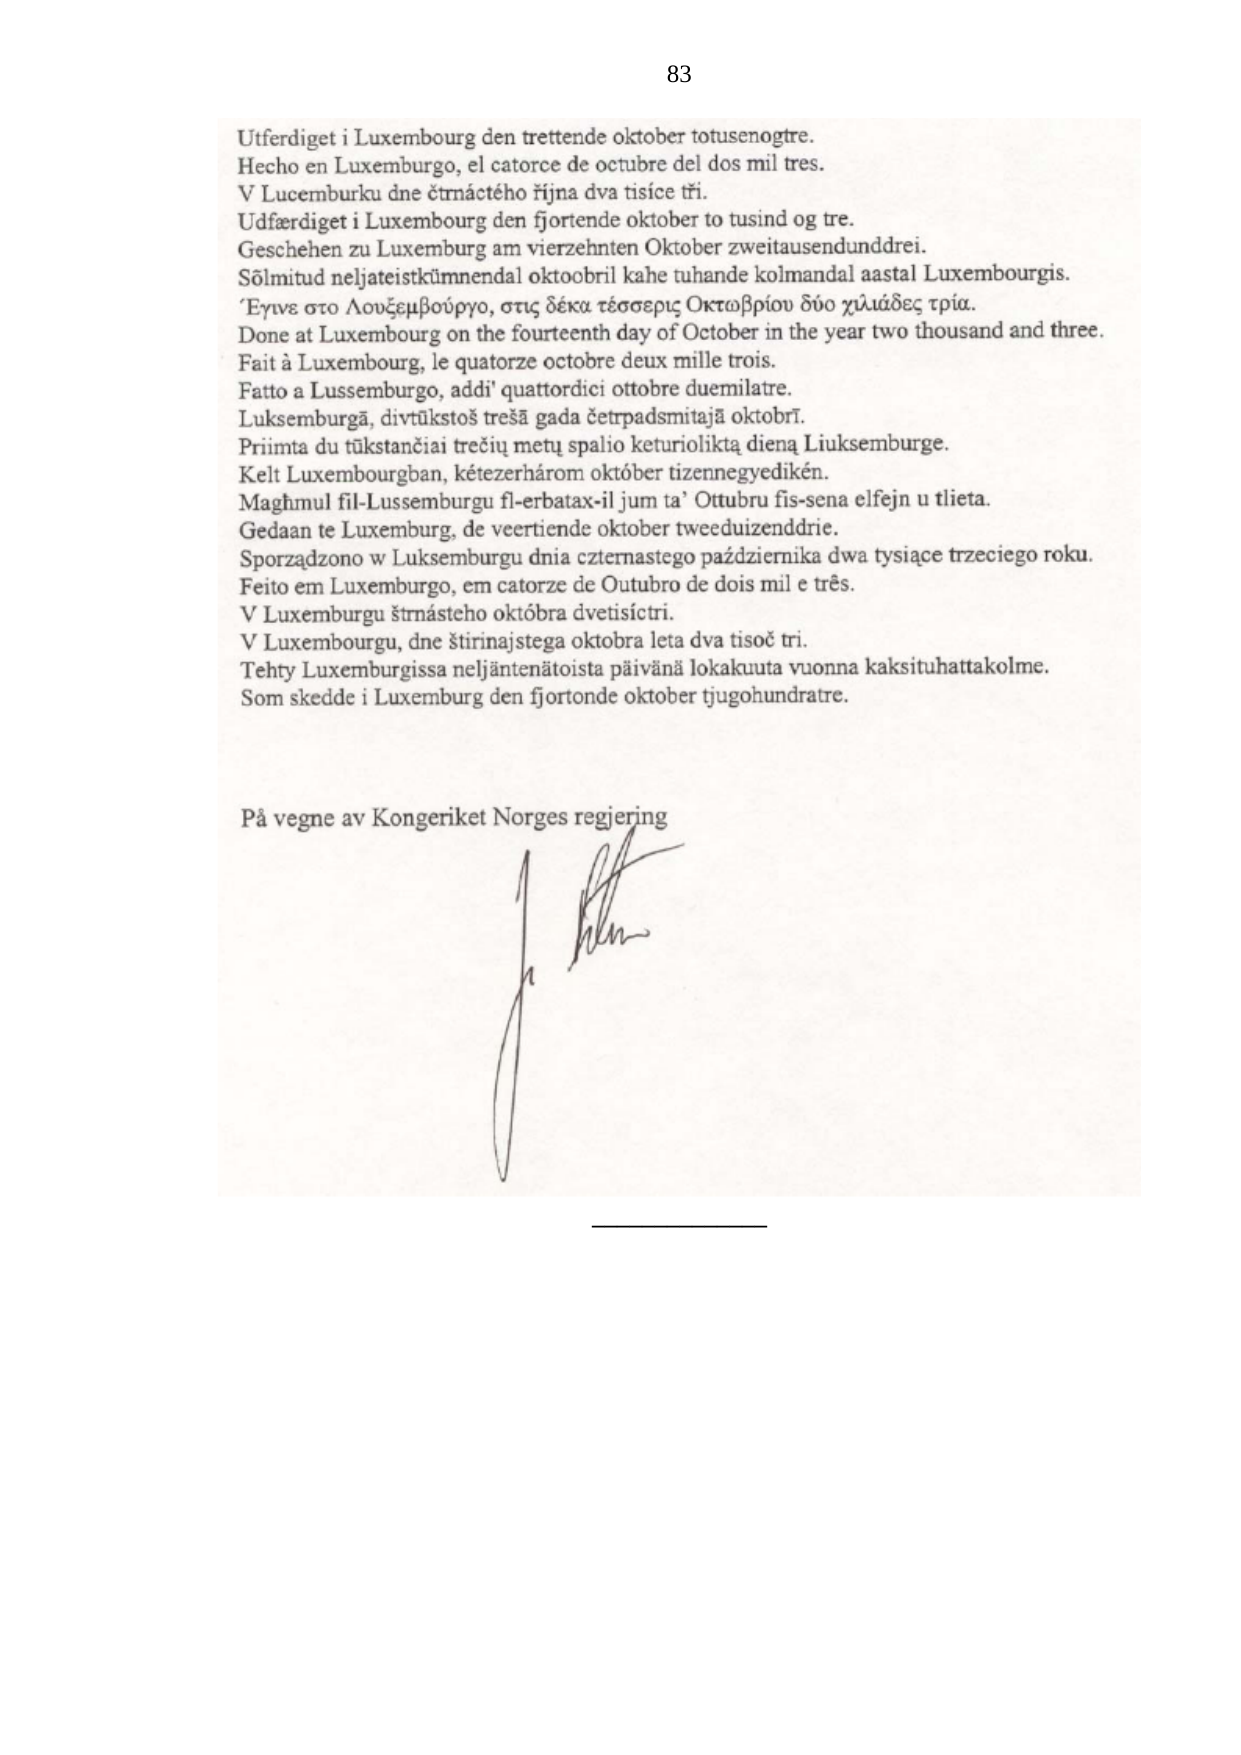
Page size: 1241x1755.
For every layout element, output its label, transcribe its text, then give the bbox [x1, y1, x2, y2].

text ______________ [177, 1201, 1181, 1230]
